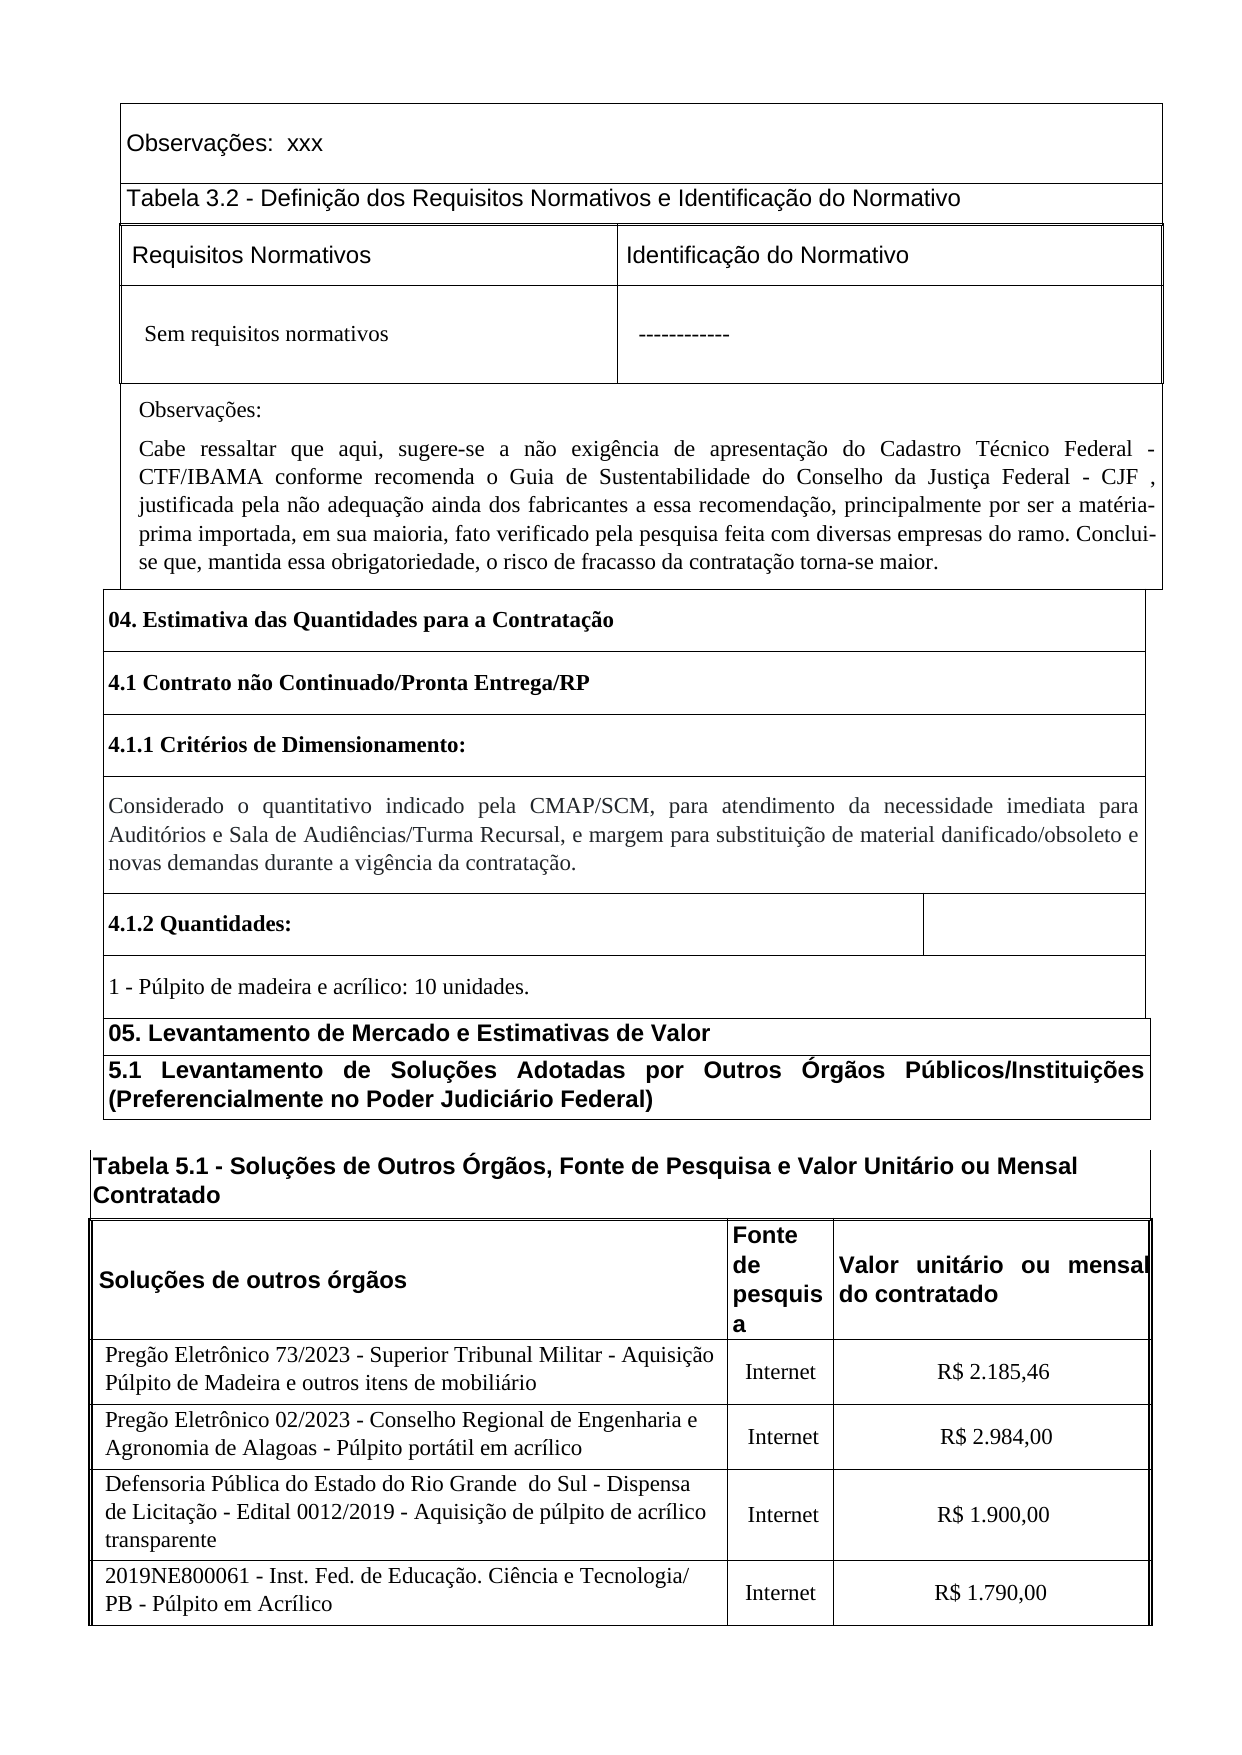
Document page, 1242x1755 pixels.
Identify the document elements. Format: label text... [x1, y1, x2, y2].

table_cell 1 - Púlpito de madeira e acrílico: 10 unidades. [104, 956, 1145, 1017]
table_cell [1146, 776, 1150, 893]
table_cell [103, 383, 120, 588]
table_cell R$ 2.185,46 [834, 1340, 1148, 1404]
table_cell [1150, 893, 1163, 955]
table_cell 4.1.2 Quantidades: [104, 894, 923, 955]
table_cell 2019NE800061 - Inst. Fed. de Educação. Ciência e Tecnologia/ PB - Púlpito em Acrílico [93, 1561, 727, 1625]
table_cell R$ 2.984,00 [834, 1405, 1148, 1468]
table_cell 05. Levantamento de Mercado e Estimativas de Valor [104, 1019, 1150, 1055]
table_cell [103, 183, 120, 223]
table_cell Observações: Cabe ressaltar que aqui, sugere-se a não exigência de apresentação do Cadastro Técnico Federal - CTF/IBAMA conforme recomenda o Guia de Sustentabilidade do Conselho da Justiça Federal - CJF , justificada pela não adequação ainda dos fabricantes a essa recomendação, principalmente por ser a matéria-prima importada, em sua maioria, fato verificado pela pesquisa feita com diversas empresas do ramo. Conclui-se que, mantida essa obrigatoriedade, o risco de fracasso da contratação torna-se maior. [121, 384, 1162, 588]
table_cell Internet [728, 1405, 833, 1468]
table_cell [1151, 1018, 1163, 1055]
table_cell Soluções de outros órgãos [93, 1221, 727, 1339]
table_cell [1150, 590, 1163, 651]
table_cell [1146, 590, 1150, 651]
table_cell ------------ [618, 286, 1161, 383]
table_cell [1150, 651, 1163, 713]
table_cell Considerado o quantitativo indicado pela CMAP/SCM, para atendimento da necessidade imediata para Auditórios e Sala de Audiências/Turma Recursal, e margem para substituição de material danificado/obsoleto e novas demandas durante a vigência da contratação. [104, 777, 1145, 893]
table_cell [103, 285, 119, 383]
table_cell [1150, 714, 1163, 776]
table_cell Tabela 3.2 - Definição dos Requisitos Normativos e Identificação do Normativo [121, 184, 1162, 223]
table_cell 4.1.1 Critérios de Dimensionamento: [104, 715, 1145, 776]
table_cell [103, 223, 119, 285]
table_cell Pregão Eletrônico 73/2023 - Superior Tribunal Militar - Aquisição Púlpito de Madeira e outros itens de mobiliário [93, 1340, 727, 1404]
table_cell [1151, 1055, 1163, 1119]
table_cell Observações: xxx [121, 104, 1162, 183]
table_cell 04. Estimativa das Quantidades para a Contratação [104, 590, 1145, 651]
table_cell [1146, 651, 1150, 713]
table_cell [103, 103, 120, 183]
table_cell Defensoria Pública do Estado do Rio Grande do Sul - Dispensa de Licitação - Edital 0012/2019 - Aquisição de púlpito de acrílico transparente [93, 1470, 727, 1560]
table_cell R$ 1.790,00 [834, 1561, 1148, 1625]
table_cell R$ 1.900,00 [834, 1470, 1148, 1560]
table_cell [1146, 714, 1150, 776]
table_cell [1146, 893, 1150, 955]
table_cell [924, 894, 1145, 955]
table_cell [1150, 776, 1163, 893]
table_cell Internet [728, 1561, 833, 1625]
table_cell [1146, 955, 1150, 1017]
table_cell Identificação do Normativo [618, 226, 1161, 285]
table_cell [1150, 955, 1163, 1017]
table_cell Requisitos Normativos [122, 226, 617, 285]
table_header Tabela 5.1 - Soluções de Outros Órgãos, Fonte de Pesquisa e Valor Unitário ou Mensal Contratado [91, 1151, 1150, 1217]
table_cell Pregão Eletrônico 02/2023 - Conselho Regional de Engenharia e Agronomia de Alagoas - Púlpito portátil em acrílico [93, 1405, 727, 1468]
table_cell 4.1 Contrato não Continuado/Pronta Entrega/RP [104, 652, 1145, 713]
table_cell Fonte de pesquis a [728, 1221, 833, 1339]
table_cell Internet [728, 1470, 833, 1560]
table_cell Valor unitário ou mensal do contratado [834, 1221, 1148, 1339]
table_cell Internet [728, 1340, 833, 1404]
table_cell Sem requisitos normativos [122, 286, 617, 383]
table_cell 5.1 Levantamento de Soluções Adotadas por Outros Órgãos Públicos/Instituições (Preferencialmente no Poder Judiciário Federal) [104, 1056, 1150, 1119]
